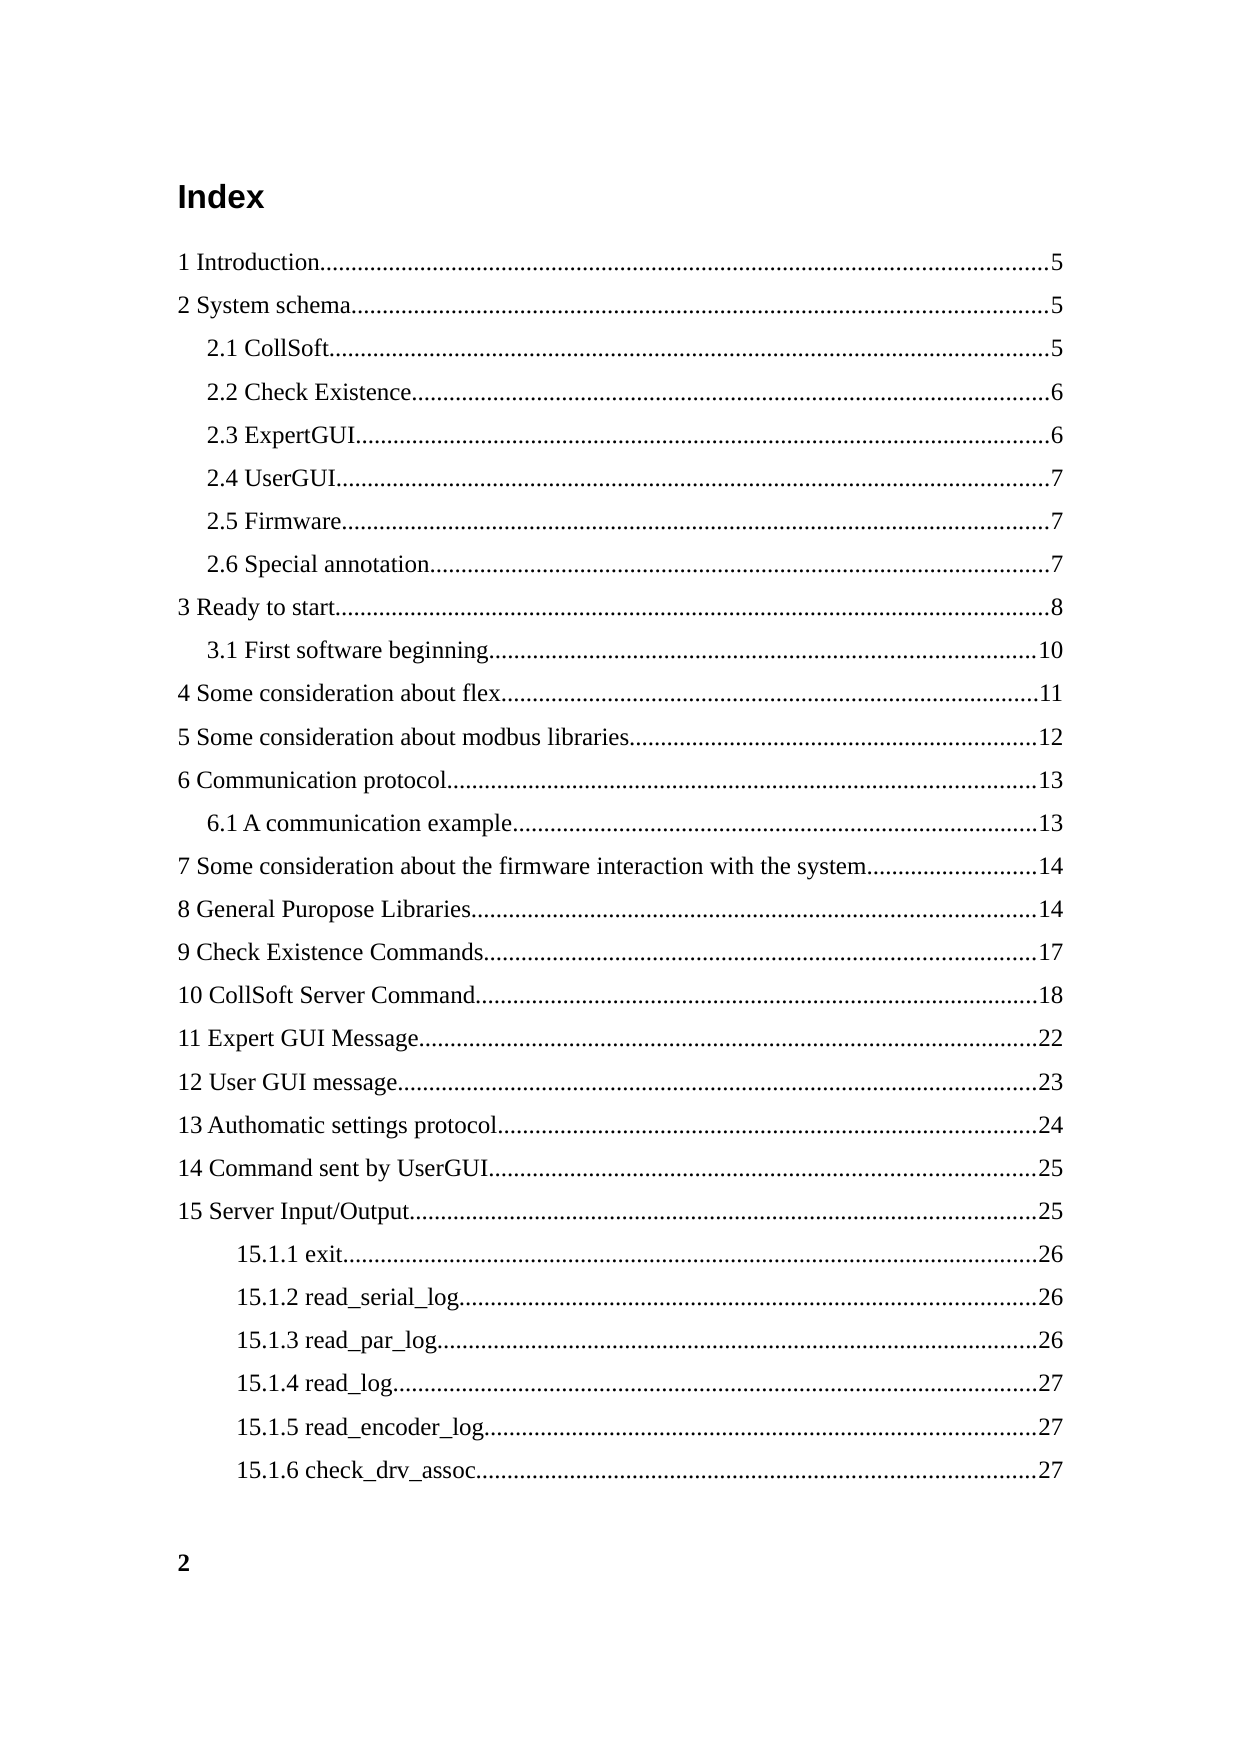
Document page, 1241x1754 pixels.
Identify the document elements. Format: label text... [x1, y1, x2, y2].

text 11 Expert GUI Message 22 [177, 1023, 1063, 1052]
text 2.1 CollSoft 5 [207, 333, 1063, 362]
text 6 Communication protocol 13 [177, 765, 1063, 793]
text 15.1.4 read_log 27 [236, 1368, 1063, 1397]
text 2.3 ExpertGUI 6 [207, 420, 1063, 448]
text 14 Command sent by UserGUI 25 [177, 1153, 1063, 1182]
text 2.4 UserGUI 7 [207, 463, 1063, 492]
text 1 Introduction 5 [177, 247, 1063, 276]
text 3 Ready to start 8 [177, 592, 1063, 621]
text 3.1 First software beginning 10 [207, 635, 1063, 664]
text 5 Some consideration about modbus libraries 12 [177, 722, 1063, 750]
text 8 General Puropose Libraries 14 [177, 894, 1063, 923]
text 15.1.1 exit 26 [236, 1239, 1063, 1268]
text 15.1.6 check_drv_assoc 27 [236, 1455, 1063, 1483]
text 2.5 Firmware 7 [207, 506, 1063, 535]
text 7 Some consideration about the firmware interaction with the system 14 [177, 851, 1063, 880]
text 10 CollSoft Server Command 18 [177, 980, 1063, 1009]
text 6.1 A communication example 13 [207, 808, 1063, 837]
text 15.1.3 read_par_log 26 [236, 1325, 1063, 1354]
text 13 Authomatic settings protocol 24 [177, 1110, 1063, 1138]
text 15.1.2 read_serial_log 26 [236, 1282, 1063, 1311]
text 15 Server Input/Output 25 [177, 1196, 1063, 1225]
text 2.6 Special annotation 7 [207, 549, 1063, 578]
text 2.2 Check Existence 6 [207, 377, 1063, 405]
text 4 Some consideration about flex 11 [177, 678, 1063, 707]
text 15.1.5 read_encoder_log 27 [236, 1412, 1063, 1440]
text 2 System schema 5 [177, 290, 1063, 319]
text 9 Check Existence Commands 17 [177, 937, 1063, 966]
subtitle Index [177, 177, 1063, 216]
text 12 User GUI message 23 [177, 1067, 1063, 1095]
